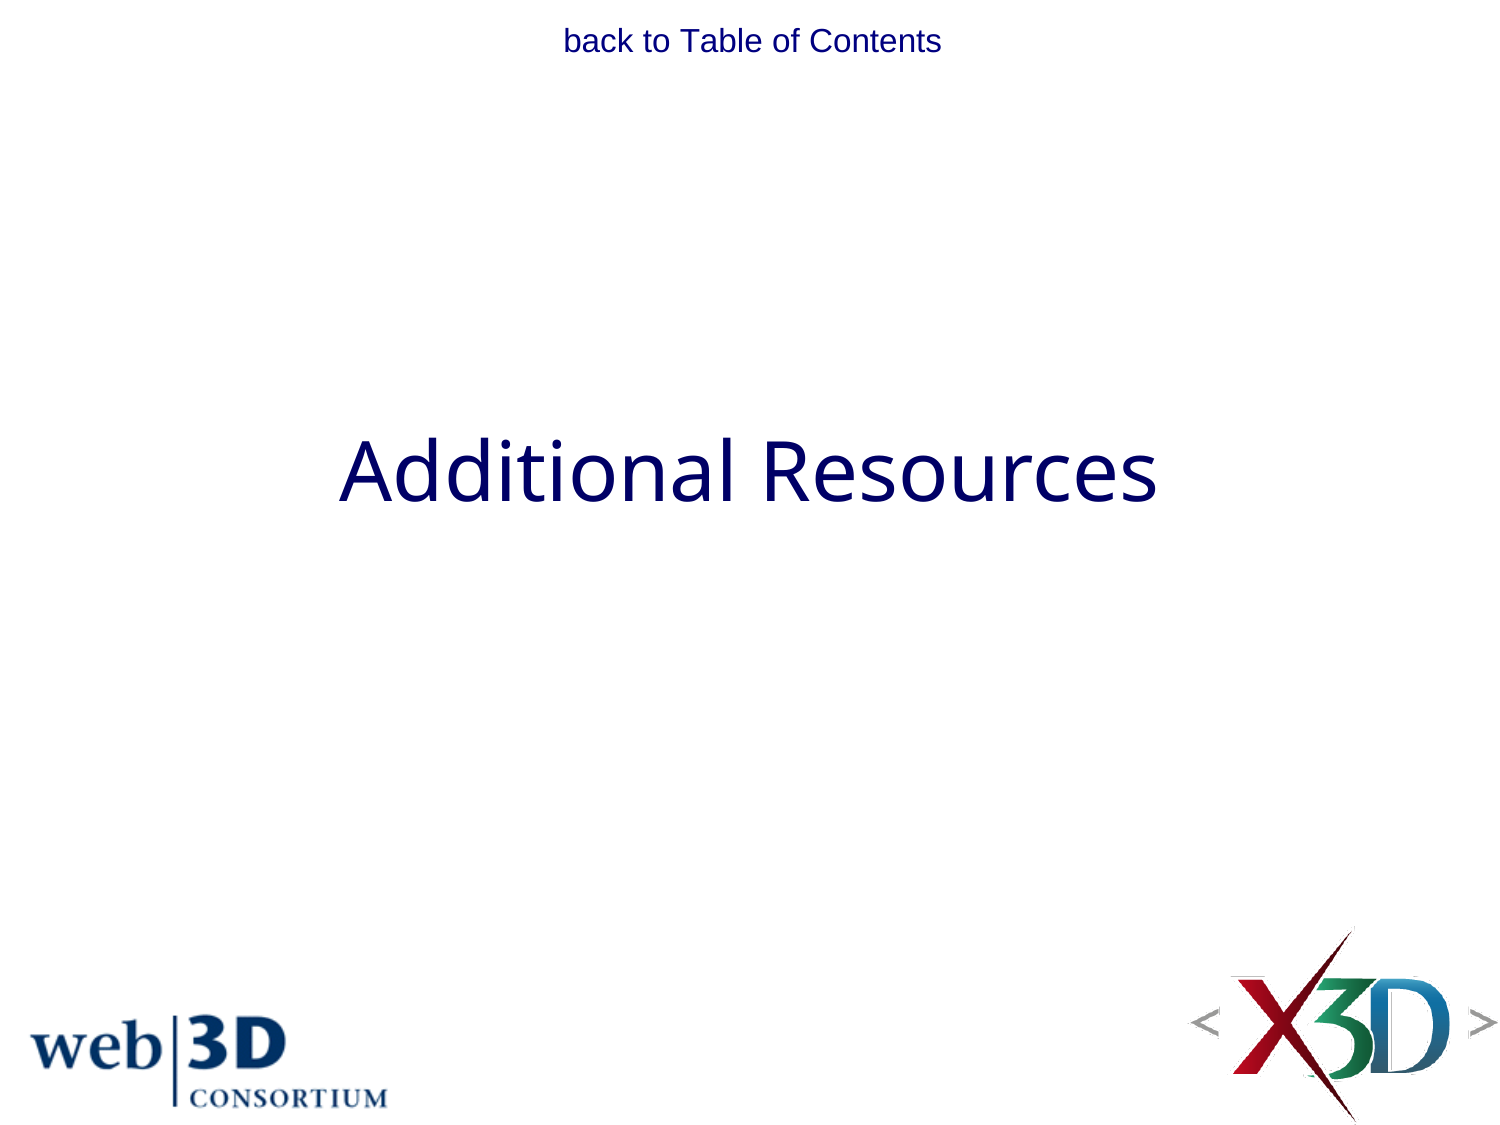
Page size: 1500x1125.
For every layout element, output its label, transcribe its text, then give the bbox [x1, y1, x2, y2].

picture [1187, 926, 1500, 1125]
title Additional Resources [112, 374, 1388, 563]
text_box back to Table of Contents [548, 14, 958, 68]
picture [12, 998, 413, 1118]
